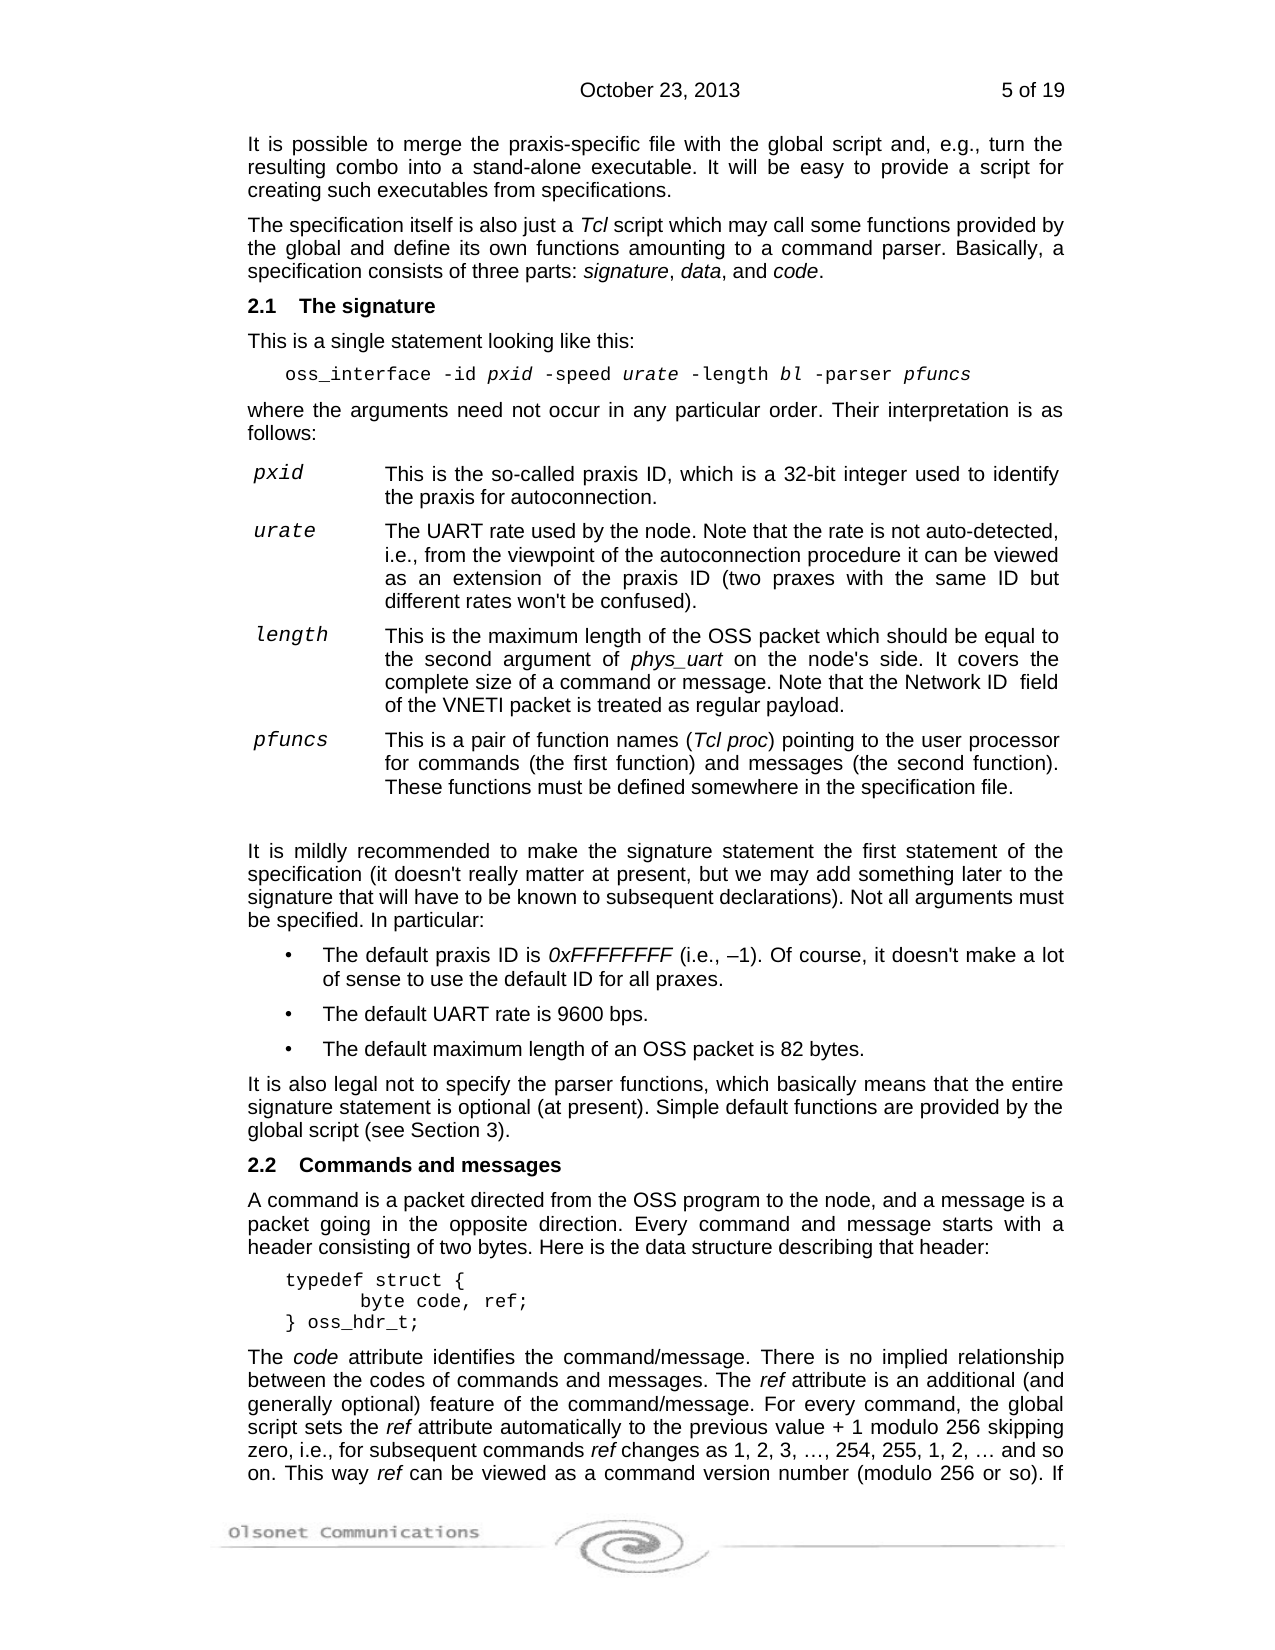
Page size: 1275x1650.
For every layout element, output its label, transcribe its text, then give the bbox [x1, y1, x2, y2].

subtitle The signature [247, 295, 1065, 318]
text The code attribute identifies the command/message. There is no implied relationship between the codes of commands and messages. The ref attribute is an additional (and generally optional) feature of the command/message. For every command, the global script sets the ref attribute automatically to the previous value + 1 modulo 256 skipping zero, i.e., for subsequent commands ref changes as 1, 2, 3, …, 254, 255, 1, 2, … and so on. This way ref can be viewed as a command version number (modulo 256 or so). If [247, 1346, 1065, 1485]
table_cell The UART rate used by the node. Note that the rate is not auto-detected, i.e., from the viewpoint of the autoconnection procedure it can be viewed as an extension of the praxis ID (two praxes with the same ID but different rates won't be confused). [379, 514, 1066, 619]
list The default maximum length of an OSS packet is 82 bytes. [285, 1037, 1065, 1061]
table_cell This is the maximum length of the OSS packet which should be equal to the second argument of phys_uart on the node's side. It covers the complete size of a command or message. Note that the Network ID field of the VNETI packet is treated as regular payload. [379, 619, 1066, 723]
table_header pxid [248, 456, 379, 514]
list The default praxis ID is 0xFFFFFFFF (i.e., –1). Of course, it doesn't make a lot of sense to use the default ID for all praxes. [285, 944, 1065, 990]
table_header This is the so-called praxis ID, which is a 32-bit integer used to identify the praxis for autoconnection. [379, 456, 1066, 514]
text oss_interface -id pxid -speed urate -length bl -parser pfuncs [285, 365, 1065, 386]
text where the arguments need not occur in any particular order. Their interpretation is as follows: [247, 398, 1065, 444]
table_cell length [248, 619, 379, 723]
subtitle Commands and messages [247, 1154, 1065, 1177]
table_cell urate [248, 514, 379, 619]
text A command is a packet directed from the OSS program to the node, and a message is a packet going in the opposite direction. Every command and message starts with a header consisting of two bytes. Here is the data structure describing that header: [247, 1189, 1065, 1258]
text It is possible to merge the praxis-specific file with the global script and, e.g., turn the resulting combo into a stand-alone executable. It will be easy to provide a script for creating such executables from specifications. [247, 132, 1065, 202]
text byte code, ref; [285, 1292, 1065, 1313]
text typedef struct { [285, 1270, 1065, 1292]
list The default UART rate is 9600 bps. [285, 1002, 1065, 1026]
text It is mildly recommended to make the signature statement the first statement of the specification (it doesn't really matter at present, but we may add something later to the signature that will have to be known to subsequent declarations). Not all arguments must be specified. In particular: [247, 839, 1065, 932]
picture [210, 1504, 1065, 1596]
text The specification itself is also just a Tcl script which may call some functions provided by the global and define its own functions amounting to a command parser. Basically, a specification consists of three parts: signature, data, and code. [247, 214, 1065, 283]
table_cell pfuncs [248, 723, 379, 804]
text } oss_hdr_t; [285, 1313, 1065, 1334]
table_cell This is a pair of function names (Tcl proc) pointing to the user processor for commands (the first function) and messages (the second function). These functions must be defined somewhere in the specification file. [379, 723, 1066, 804]
text It is also legal not to specify the parser functions, which basically means that the entire signature statement is optional (at present). Simple default functions are provided by the global script (see Section 3). [247, 1072, 1065, 1142]
text This is a single statement looking like this: [247, 330, 1065, 353]
